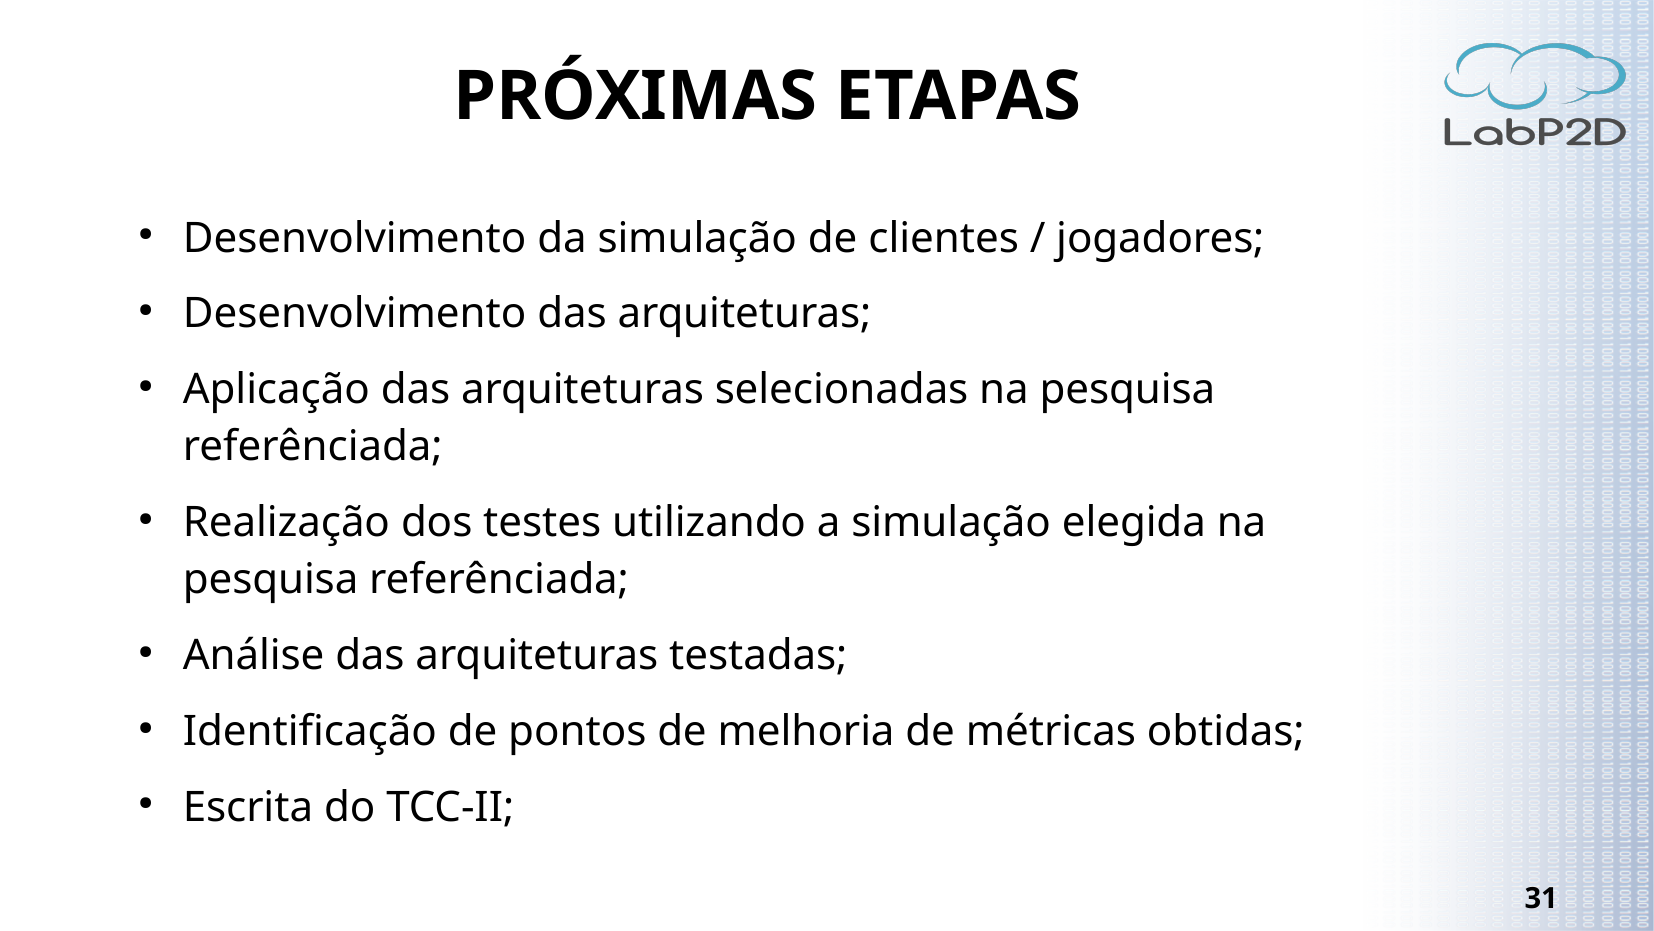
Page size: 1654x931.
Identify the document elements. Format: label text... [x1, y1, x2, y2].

list Desenvolvimento da simulação de clientes / jogadores; Desenvolvimento das arquiteturas; Aplicação das arquiteturas selecionadas na pesquisa referênciada; Realização dos testes utilizando a simulação elegida na pesquisa referênciada; Análise das arquiteturas testadas; Identificação de pontos de melhoria de métricas obtidas; Escrita do TCC-II; [123, 203, 1406, 837]
title PRÓXIMAS ETAPAS [82, 14, 1453, 171]
picture [1360, 1, 1654, 930]
